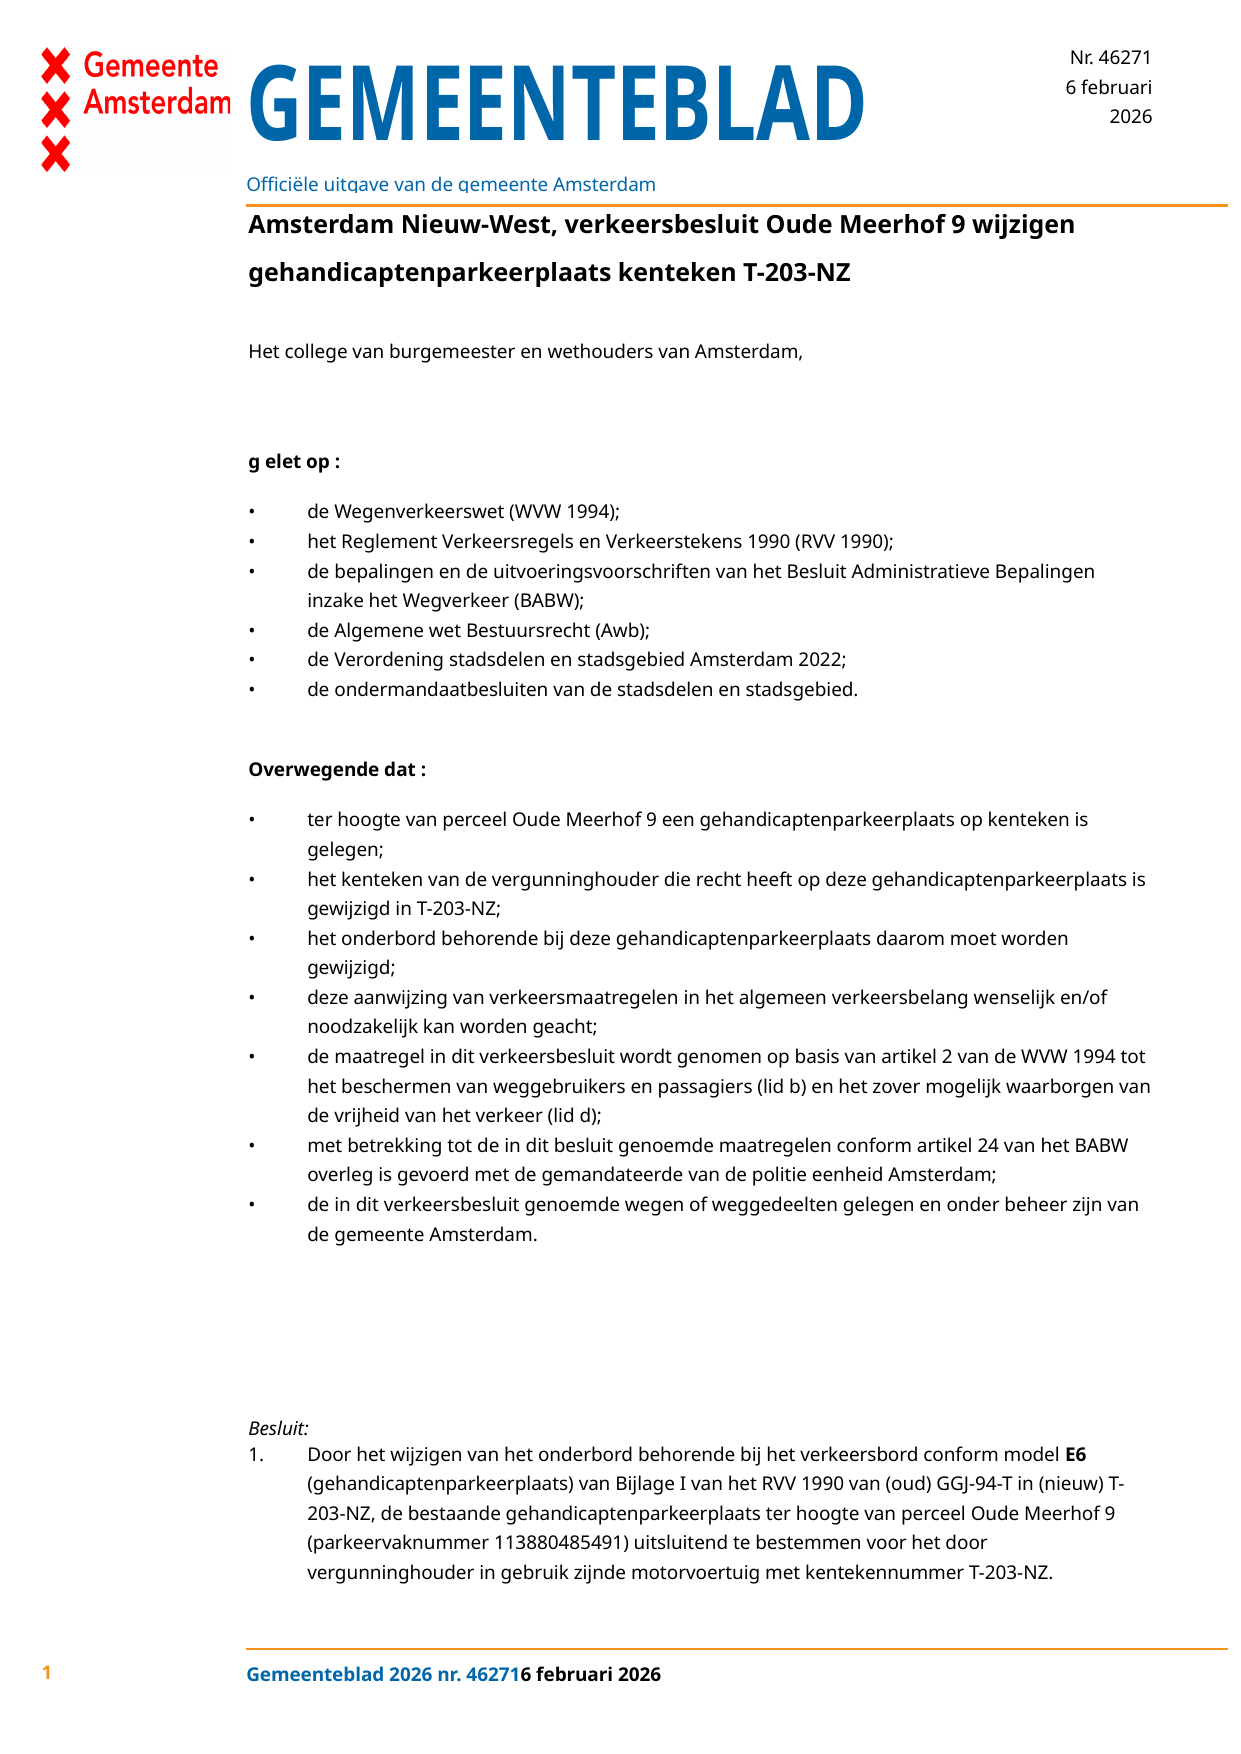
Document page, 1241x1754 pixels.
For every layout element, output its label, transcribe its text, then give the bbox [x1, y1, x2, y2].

list de Verordening stadsdelen en stadsgebied Amsterdam 2022; [248, 647, 1152, 672]
text Overwegende dat : [248, 756, 1152, 782]
list Door het wijzigen van het onderbord behorende bij het verkeersbord conform model E6 (gehandicaptenparkeerplaats) van Bijlage I van het RVV 1990 van (oud) GGJ-94-T in (nieuw) T-203-NZ, de bestaande gehandicaptenparkeerplaats ter hoogte van perceel Oude Meerhof 9 (parkeervaknummer 113880485491) uitsluitend te bestemmen voor het door vergunninghouder in gebruik zijnde motorvoertuig met kentekennummer T-203-NZ. [248, 1441, 1152, 1585]
list de in dit verkeersbesluit genoemde wegen of weggedeelten gelegen en onder beheer zijn van de gemeente Amsterdam. [248, 1191, 1152, 1246]
list de maatregel in dit verkeersbesluit wordt genomen op basis van artikel 2 van de WVW 1994 tot het beschermen van weggebruikers en passagiers (lid b) en het zover mogelijk waarborgen van de vrijheid van het verkeer (lid d); [248, 1043, 1152, 1128]
list de ondermandaatbesluiten van de stadsdelen en stadsgebied. [248, 676, 1152, 702]
list ter hoogte van perceel Oude Meerhof 9 een gehandicaptenparkeerplaats op kenteken is gelegen; [248, 807, 1152, 862]
list de Algemene wet Bestuursrecht (Awb); [248, 617, 1152, 643]
text Besluit: [248, 1415, 1152, 1441]
list de Wegenverkeerswet (WVW 1994); [248, 499, 1152, 524]
picture [41, 47, 231, 172]
list het kenteken van de vergunninghouder die recht heeft op deze gehandicaptenparkeerplaats is gewijzigd in T-203-NZ; [248, 866, 1152, 921]
list met betrekking tot de in dit besluit genoemde maatregelen conform artikel 24 van het BABW overleg is gevoerd met de gemandateerde van de politie eenheid Amsterdam; [248, 1132, 1152, 1187]
list deze aanwijzing van verkeersmaatregelen in het algemeen verkeersbelang wenselijk en/of noodzakelijk kan worden geacht; [248, 984, 1152, 1039]
list het Reglement Verkeersregels en Verkeerstekens 1990 (RVV 1990); [248, 528, 1152, 554]
text Het college van burgemeester en wethouders van Amsterdam, [248, 339, 1152, 364]
text Amsterdam Nieuw-West, verkeersbesluit Oude Meerhof 9 wijzigen gehandicaptenparkeerplaats kenteken T-203-NZ [248, 207, 1152, 288]
list het onderbord behorende bij deze gehandicaptenparkeerplaats daarom moet worden gewijzigd; [248, 925, 1152, 980]
list de bepalingen en de uitvoeringsvoorschriften van het Besluit Administratieve Bepalingen inzake het Wegverkeer (BABW); [248, 558, 1152, 613]
text g elet op : [248, 448, 1152, 474]
